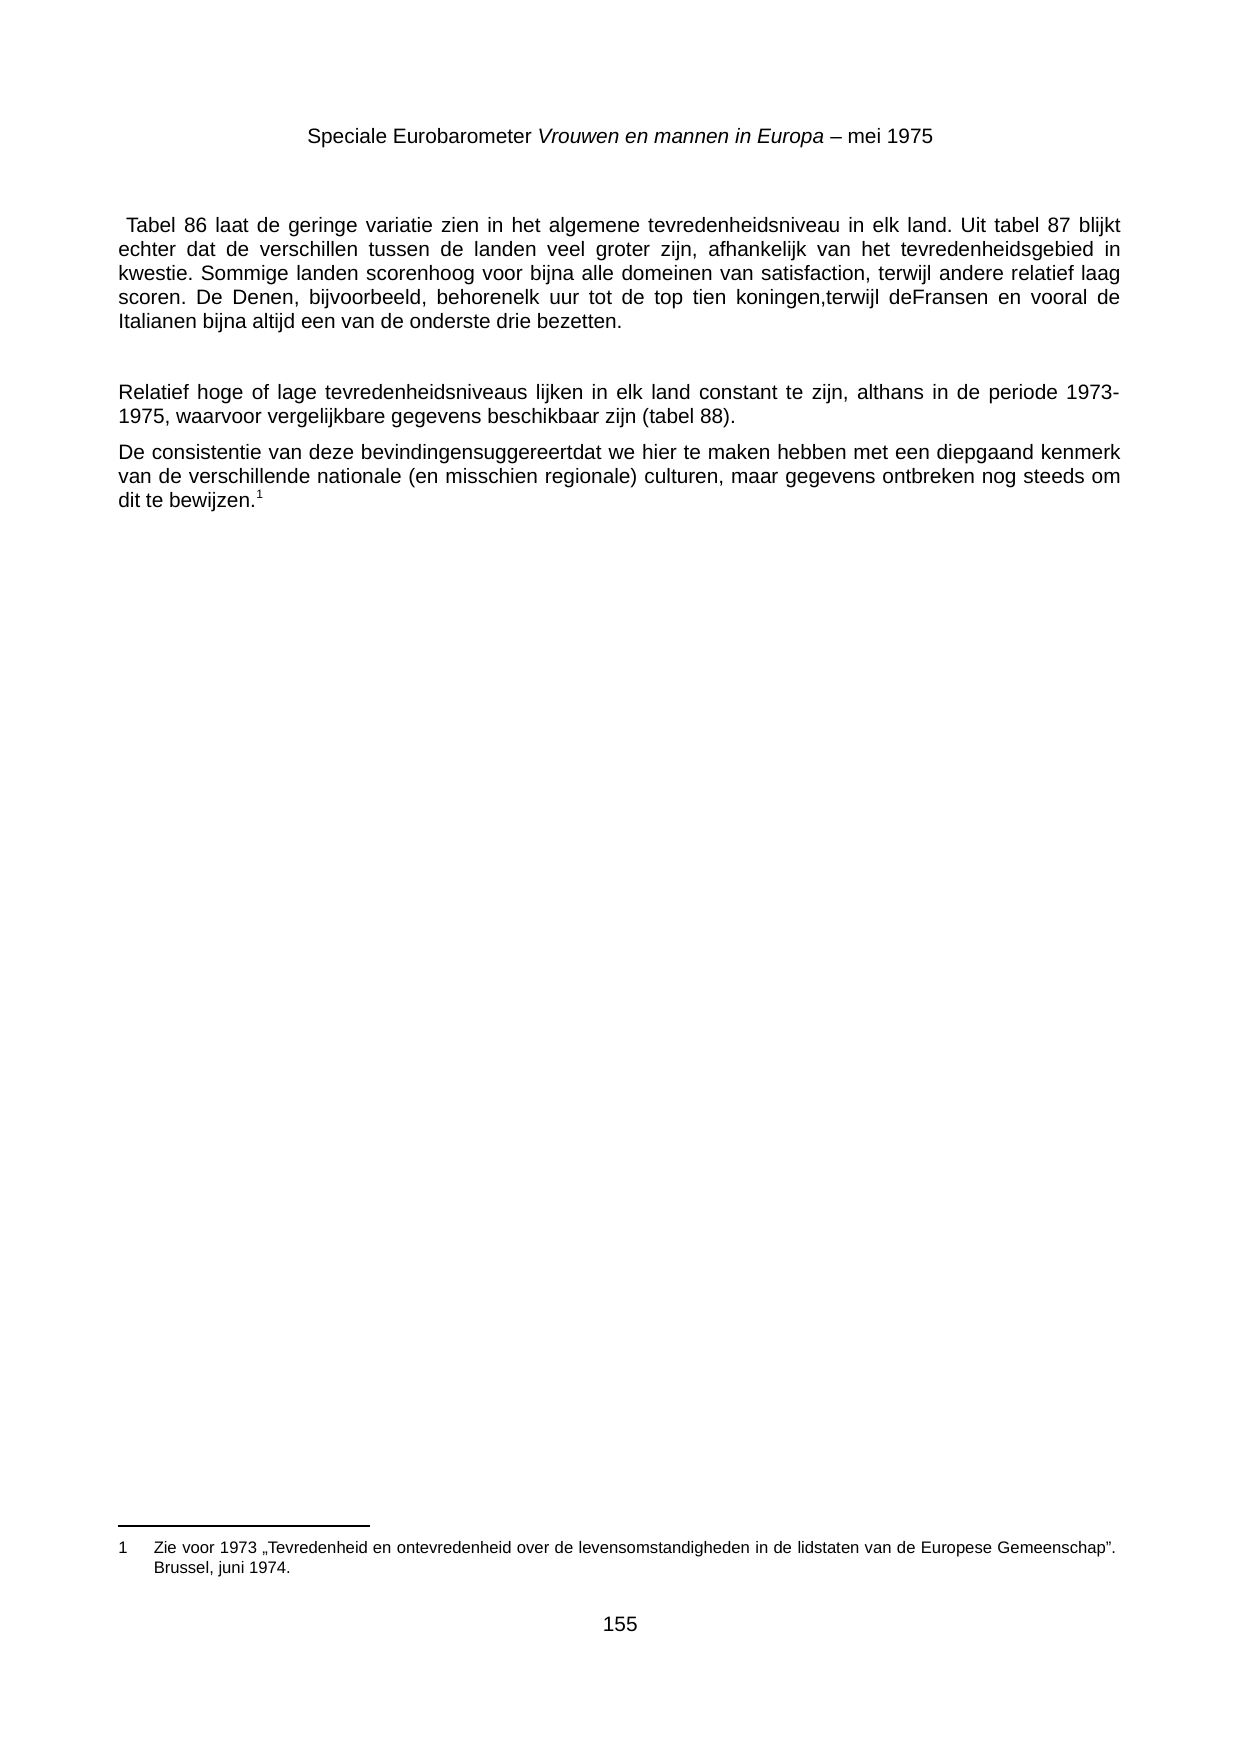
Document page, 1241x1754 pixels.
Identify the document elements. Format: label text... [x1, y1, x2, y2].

text Relatief hoge of lage tevredenheidsniveaus lijken in elk land constant te zijn, althans in de periode 1973-1975, waarvoor vergelijkbare gegevens beschikbaar zijn (tabel 88). [118, 380, 1122, 428]
text Tabel 86 laat de geringe variatie zien in het algemene tevredenheidsniveau in elk land. Uit tabel 87 blijkt echter dat de verschillen tussen de landen veel groter zijn, afhankelijk van het tevredenheidsgebied in kwestie. Sommige landen scorenhoog voor bijna alle domeinen van satisfaction, terwijl andere relatief laag scoren. De Denen, bijvoorbeeld, behorenelk uur tot de top tien koningen,terwijl deFransen en vooral de Italianen bijna altijd een van de onderste drie bezetten. [118, 213, 1122, 333]
text De consistentie van deze bevindingensuggereertdat we hier te maken hebben met een diepgaand kenmerk van de verschillende nationale (en misschien regionale) culturen, maar gegevens ontbreken nog steeds om dit te bewijzen. [118, 440, 1122, 512]
text Zie voor 1973 „Tevredenheid en ontevredenheid over de levensomstandigheden in de lidstaten van de Europese Gemeenschap”. Brussel, juni 1974. [118, 1538, 1122, 1577]
